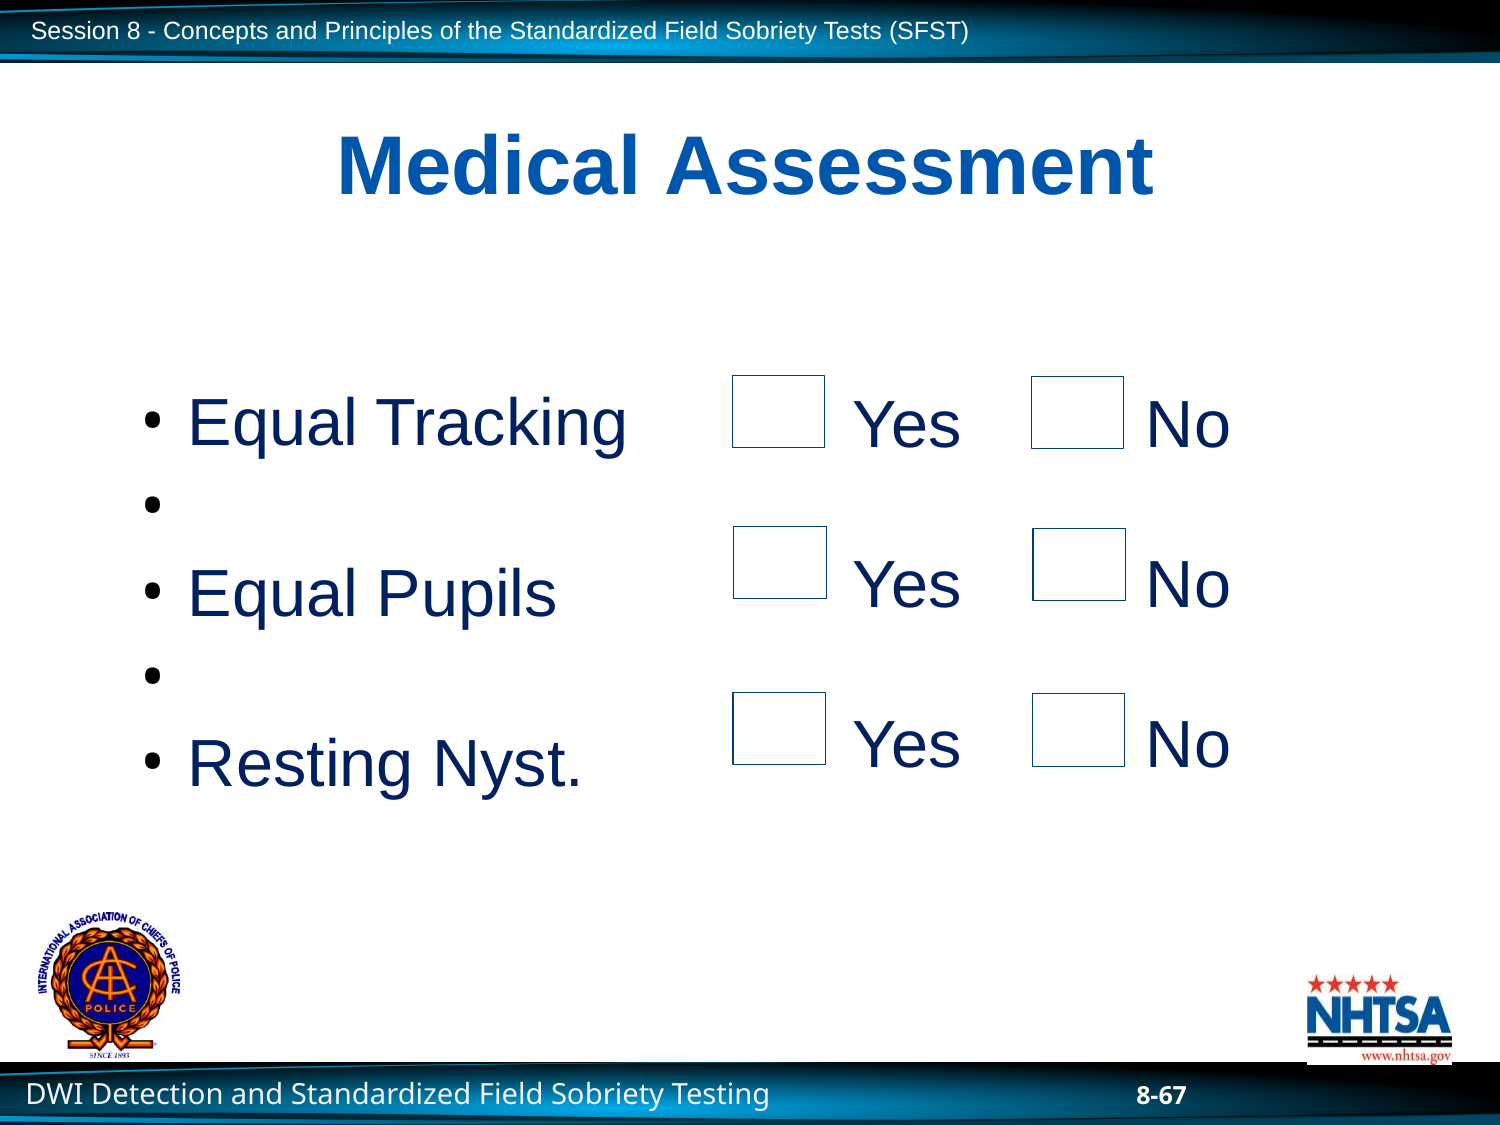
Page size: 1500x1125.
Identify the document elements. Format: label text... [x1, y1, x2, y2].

text_box Yes No Yes No Yes No [837, 373, 1255, 869]
text_box 8-67 [1121, 1067, 1471, 1125]
text_box Equal Tracking Equal Pupils Resting Nyst. [125, 371, 741, 786]
title Medical Assessment [85, 111, 1406, 207]
